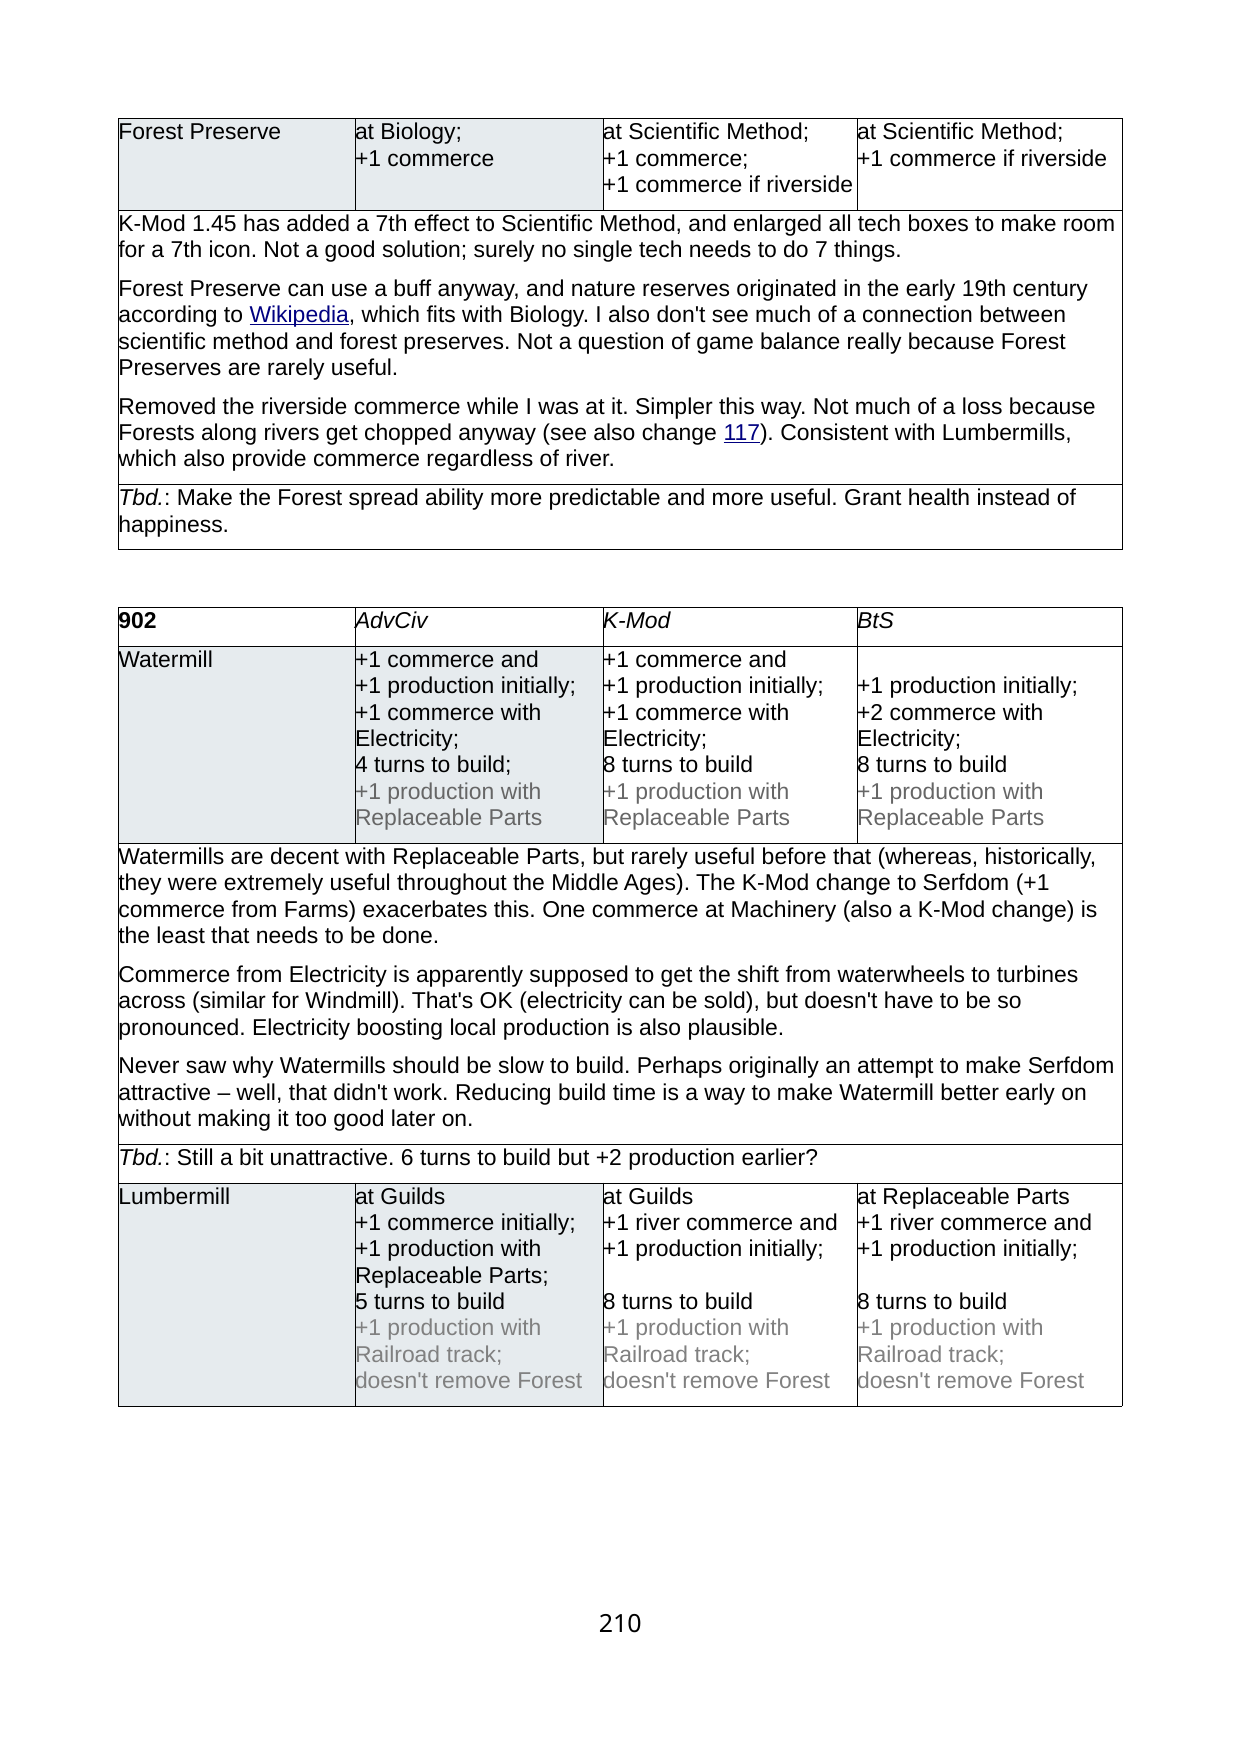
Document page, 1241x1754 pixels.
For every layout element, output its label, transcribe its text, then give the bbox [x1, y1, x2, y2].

table_header AdvCiv [356, 608, 603, 646]
table_cell at Scientific Method; +1 commerce; +1 commerce if riverside [604, 119, 857, 210]
table_cell at Replaceable Parts +1 river commerce and +1 production initially; 8 turns to build +1 production with Railroad track; doesn't remove Forest [858, 1184, 1122, 1406]
table_cell Watermills are decent with Replaceable Parts, but rarely useful before that (whereas, historically, they were extremely useful throughout the Middle Ages). The K-Mod change to Serfdom (+1 commerce from Farms) exacerbates this. One commerce at Machinery (also a K-Mod change) is the least that needs to be done. Commerce from Electricity is apparently supposed to get the shift from waterwheels to turbines across (similar for Windmill). That's OK (electricity can be sold), but doesn't have to be so pronounced. Electricity boosting local production is also plausible. Never saw why Watermills should be slow to build. Perhaps originally an attempt to make Serfdom attractive – well, that didn't work. Reducing build time is a way to make Watermill better early on without making it too good later on. [119, 844, 1122, 1144]
table_cell at Scientific Method; +1 commerce if riverside [858, 119, 1122, 210]
table_cell Lumbermill [119, 1184, 355, 1406]
table_header 902 [119, 608, 355, 646]
table_cell K-Mod 1.45 has added a 7th effect to Scientific Method, and enlarged all tech boxes to make room for a 7th icon. Not a good solution; surely no single tech needs to do 7 things. Forest Preserve can use a buff anyway, and nature reserves originated in the early 19th century according to Wikipedia, which fits with Biology. I also don't see much of a connection between scientific method and forest preserves. Not a question of game balance really because Forest Preserves are rarely useful. Removed the riverside commerce while I was at it. Simpler this way. Not much of a loss because Forests along rivers get chopped anyway (see also change 117). Consistent with Lumbermills, which also provide commerce regardless of river. [119, 211, 1122, 484]
table_cell Watermill [119, 647, 355, 843]
table_header K-Mod [604, 608, 857, 646]
table_header BtS [858, 608, 1122, 646]
table_cell at Biology; +1 commerce [356, 119, 603, 210]
table_cell +1 production initially; +2 commerce with Electricity; 8 turns to build +1 production with Replaceable Parts [858, 647, 1122, 843]
table_cell +1 commerce and +1 production initially; +1 commerce with Electricity; 8 turns to build +1 production with Replaceable Parts [604, 647, 857, 843]
table_cell +1 commerce and +1 production initially; +1 commerce with Electricity; 4 turns to build; +1 production with Replaceable Parts [356, 647, 603, 843]
table_cell at Guilds +1 commerce initially; +1 production with Replaceable Parts; 5 turns to build +1 production with Railroad track; doesn't remove Forest [356, 1184, 603, 1406]
table_cell at Guilds +1 river commerce and +1 production initially; 8 turns to build +1 production with Railroad track; doesn't remove Forest [604, 1184, 857, 1406]
table_cell Forest Preserve [119, 119, 355, 210]
table_cell Tbd.: Still a bit unattractive. 6 turns to build but +2 production earlier? [119, 1145, 1122, 1182]
table_cell Tbd.: Make the Forest spread ability more predictable and more useful. Grant health instead of happiness. [119, 485, 1122, 549]
